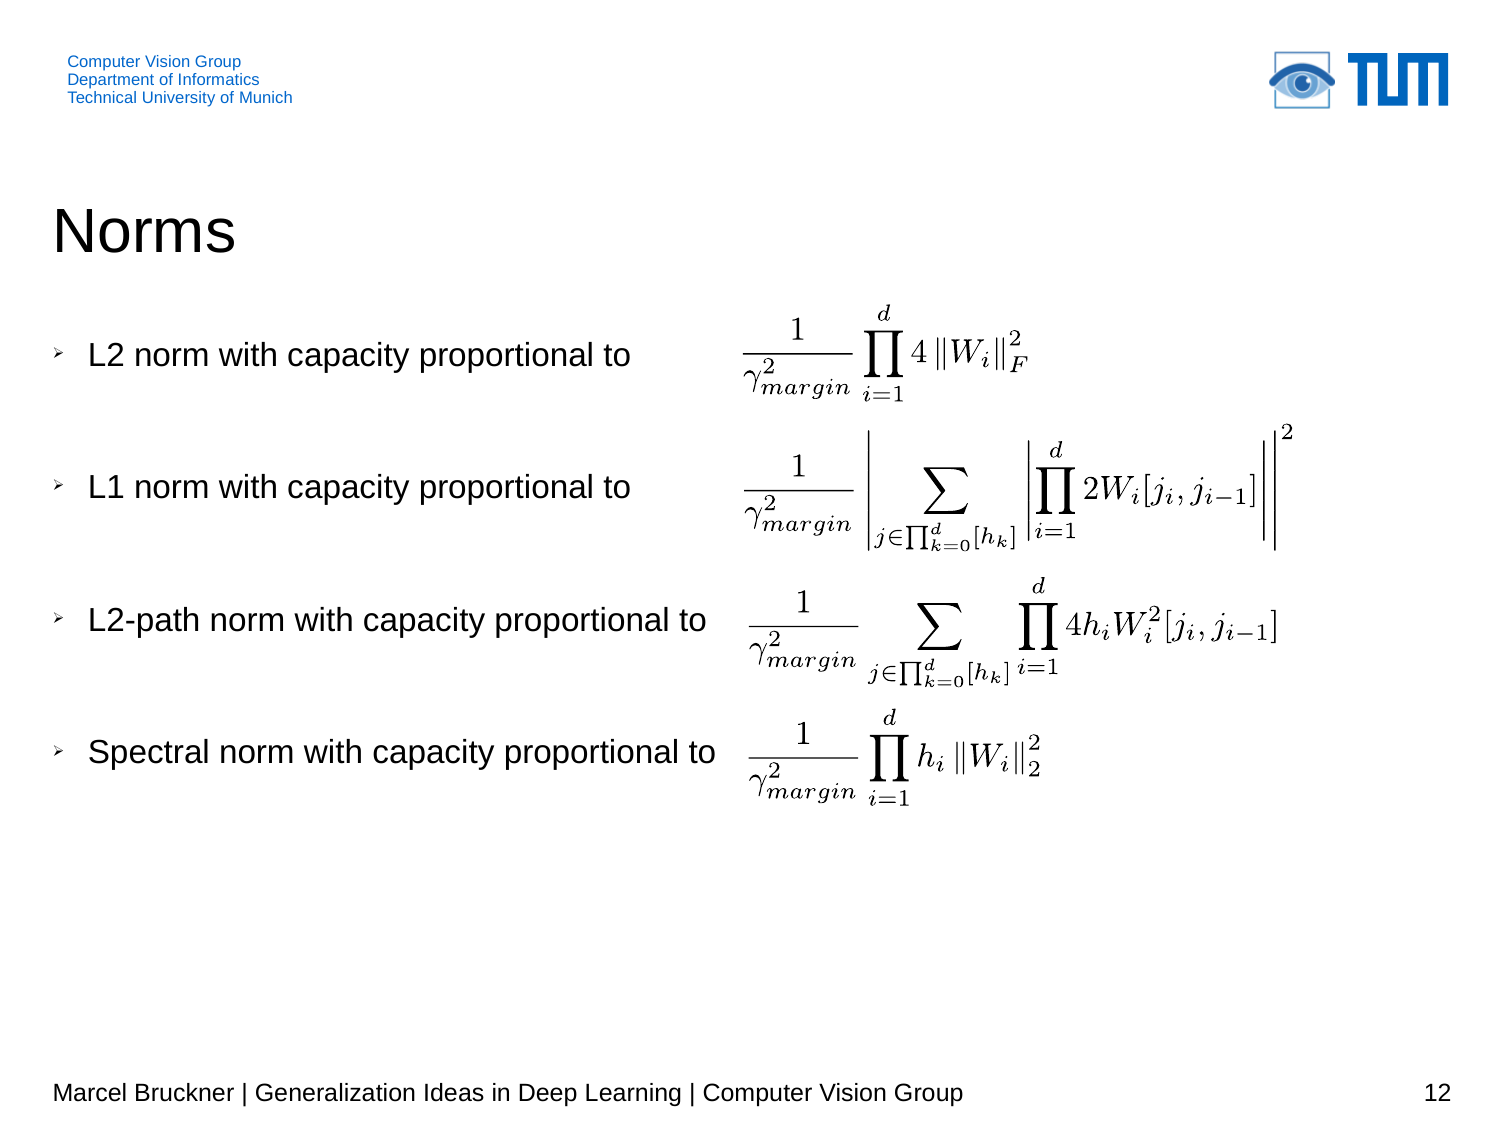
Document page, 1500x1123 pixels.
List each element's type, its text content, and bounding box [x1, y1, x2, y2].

picture [1269, 47, 1335, 113]
title Norms [52, 195, 1453, 266]
text_box [749, 772, 1040, 806]
list L2 norm with capacity proportional to L1 norm with capacity proportional to L2-path norm with capacity proportional to Spectral norm with capacity proportional to [52, 330, 1453, 772]
text_box [744, 304, 1026, 330]
